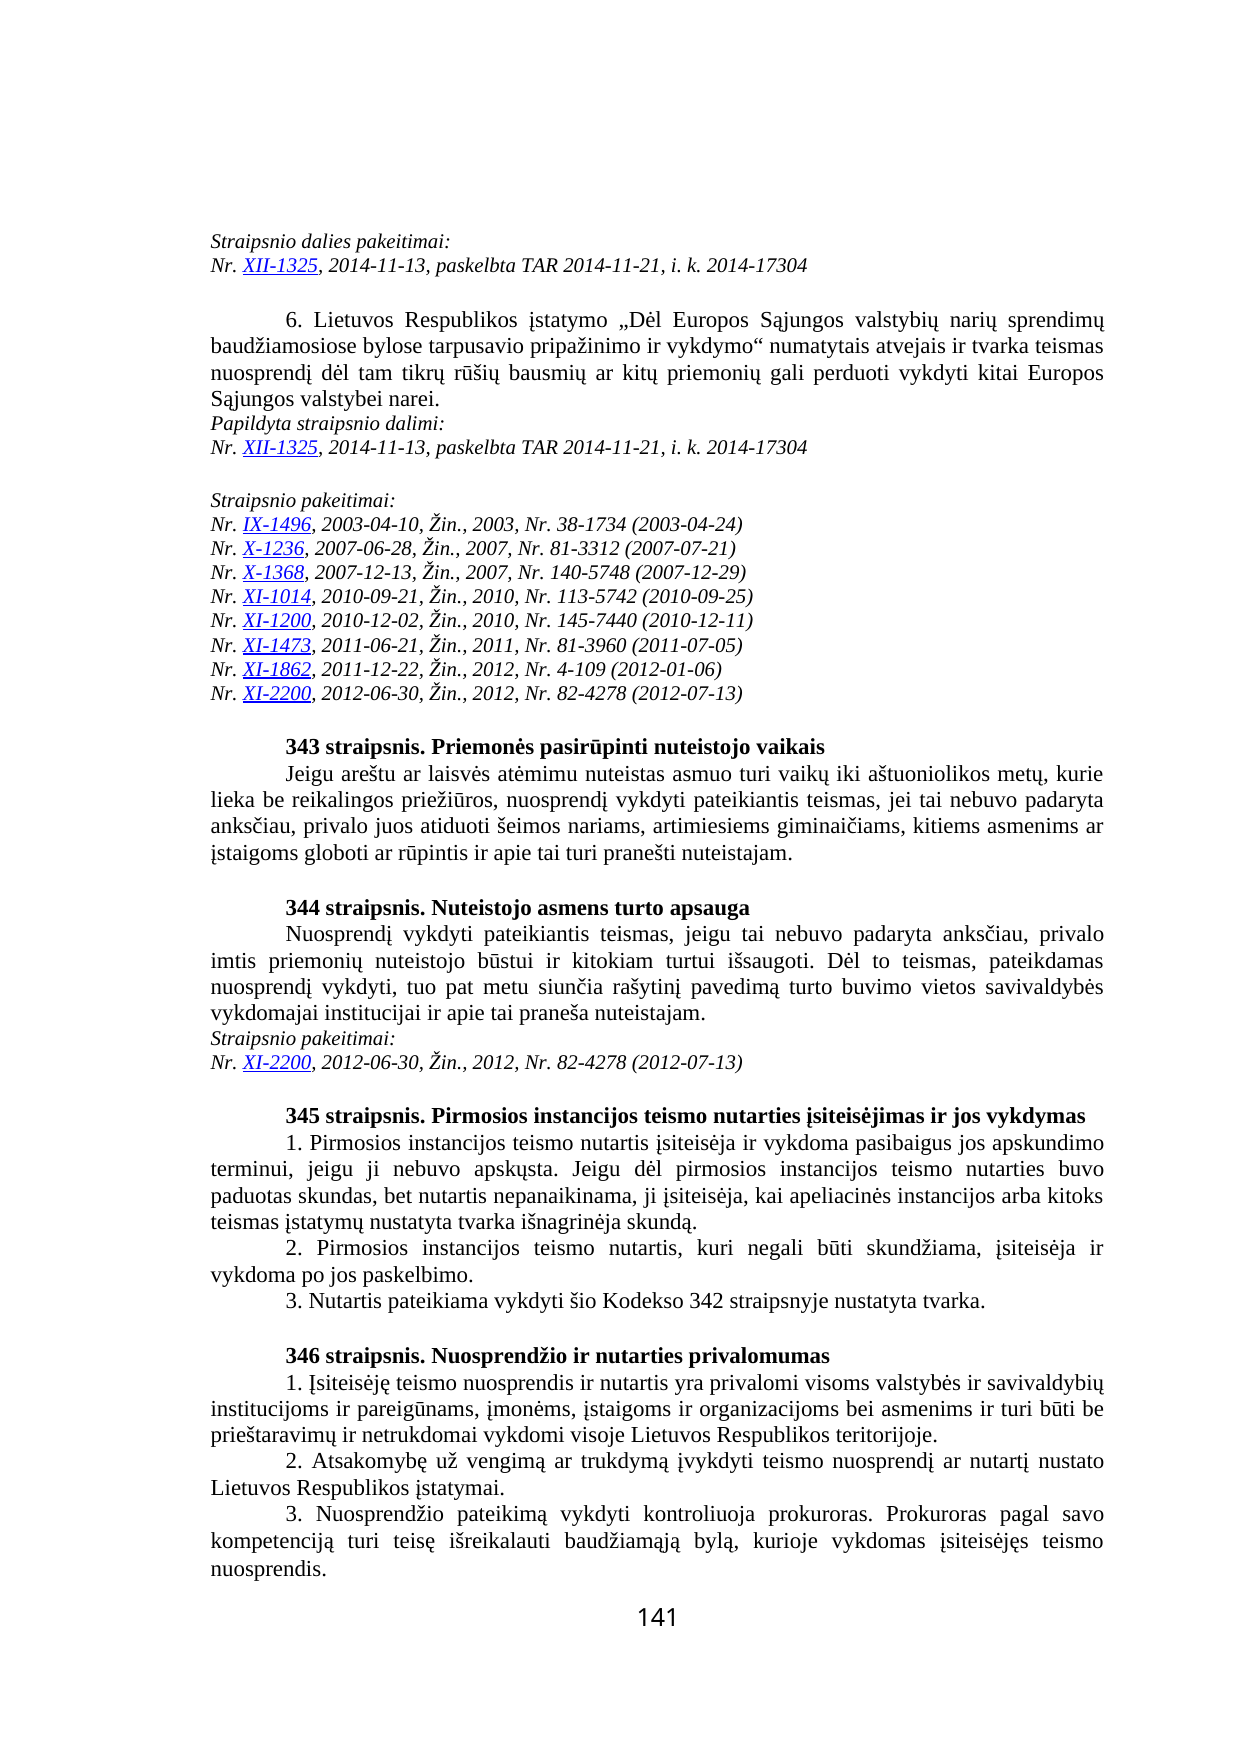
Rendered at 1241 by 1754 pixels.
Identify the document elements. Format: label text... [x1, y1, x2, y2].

text 344 straipsnis. Nuteistojo asmens turto apsauga [210, 894, 1105, 920]
text 2. Atsakomybę už vengimą ar trukdymą įvykdyti teismo nuosprendį ar nutartį nustato Lietuvos Respublikos įstatymai. [210, 1448, 1105, 1500]
text 1. Įsiteisėję teismo nuosprendis ir nutartis yra privalomi visoms valstybės ir savivaldybių institucijoms ir pareigūnams, įmonėms, įstaigoms ir organizacijoms bei asmenims ir turi būti be prieštaravimų ir netrukdomai vykdomi visoje Lietuvos Respublikos teritorijoje. [210, 1368, 1105, 1448]
text Nr. XI-1473, 2011-06-21, Žin., 2011, Nr. 81-3960 (2011-07-05) [210, 632, 1105, 657]
text Nr. XI-1862, 2011-12-22, Žin., 2012, Nr. 4-109 (2012-01-06) [210, 657, 1105, 681]
text Nr. XI-2200, 2012-06-30, Žin., 2012, Nr. 82-4278 (2012-07-13) [210, 1050, 1105, 1074]
text 1. Pirmosios instancijos teismo nutartis įsiteisėja ir vykdoma pasibaigus jos apskundimo terminui, jeigu ji nebuvo apskųsta. Jeigu dėl pirmosios instancijos teismo nutarties buvo paduotas skundas, bet nutartis nepanaikinama, ji įsiteisėja, kai apeliacinės instancijos arba kitoks teismas įstatymų nustatyta tvarka išnagrinėja skundą. [210, 1129, 1105, 1234]
text Nr. XI-1014, 2010-09-21, Žin., 2010, Nr. 113-5742 (2010-09-25) [210, 584, 1105, 608]
text Straipsnio pakeitimai: [210, 1026, 1105, 1050]
text Nr. X-1236, 2007-06-28, Žin., 2007, Nr. 81-3312 (2007-07-21) [210, 536, 1105, 560]
text 343 straipsnis. Priemonės pasirūpinti nuteistojo vaikais [210, 733, 1105, 760]
text Straipsnio pakeitimai: [210, 488, 1105, 512]
text 3. Nutartis pateikiama vykdyti šio Kodekso 342 straipsnyje nustatyta tvarka. [210, 1287, 1105, 1313]
text 346 straipsnis. Nuosprendžio ir nutarties privalomumas [210, 1342, 1105, 1368]
text Nr. IX-1496, 2003-04-10, Žin., 2003, Nr. 38-1734 (2003-04-24) [210, 512, 1105, 536]
text 3. Nuosprendžio pateikimą vykdyti kontroliuoja prokuroras. Prokuroras pagal savo kompetenciją turi teisę išreikalauti baudžiamąją bylą, kurioje vykdomas įsiteisėjęs teismo nuosprendis. [210, 1500, 1105, 1582]
text Straipsnio dalies pakeitimai: [210, 229, 1105, 253]
text Nuosprendį vykdyti pateikiantis teismas, jeigu tai nebuvo padaryta anksčiau, privalo imtis priemonių nuteistojo būstui ir kitokiam turtui išsaugoti. Dėl to teismas, pateikdamas nuosprendį vykdyti, tuo pat metu siunčia rašytinį pavedimą turto buvimo vietos savivaldybės vykdomajai institucijai ir apie tai praneša nuteistajam. [210, 920, 1105, 1026]
text Nr. XII-1325, 2014-11-13, paskelbta TAR 2014-11-21, i. k. 2014-17304 [210, 253, 1105, 277]
text 6. Lietuvos Respublikos įstatymo „Dėl Europos Sąjungos valstybių narių sprendimų baudžiamosiose bylose tarpusavio pripažinimo ir vykdymo“ numatytais atvejais ir tvarka teismas nuosprendį dėl tam tikrų rūšių bausmių ar kitų priemonių gali perduoti vykdyti kitai Europos Sąjungos valstybei narei. [210, 306, 1105, 411]
text Nr. XI-2200, 2012-06-30, Žin., 2012, Nr. 82-4278 (2012-07-13) [210, 681, 1105, 705]
text 2. Pirmosios instancijos teismo nutartis, kuri negali būti skundžiama, įsiteisėja ir vykdoma po jos paskelbimo. [210, 1234, 1105, 1287]
text 345 straipsnis. Pirmosios instancijos teismo nutarties įsiteisėjimas ir jos vykdymas [285, 1103, 1105, 1129]
text Nr. X-1368, 2007-12-13, Žin., 2007, Nr. 140-5748 (2007-12-29) [210, 560, 1105, 584]
text Jeigu areštu ar laisvės atėmimu nuteistas asmuo turi vaikų iki aštuoniolikos metų, kurie lieka be reikalingos priežiūros, nuosprendį vykdyti pateikiantis teismas, jei tai nebuvo padaryta anksčiau, privalo juos atiduoti šeimos nariams, artimiesiems giminaičiams, kitiems asmenims ar įstaigoms globoti ar rūpintis ir apie tai turi pranešti nuteistajam. [210, 760, 1105, 865]
text Papildyta straipsnio dalimi: [210, 411, 1105, 435]
text Nr. XII-1325, 2014-11-13, paskelbta TAR 2014-11-21, i. k. 2014-17304 [210, 435, 1105, 459]
text Nr. XI-1200, 2010-12-02, Žin., 2010, Nr. 145-7440 (2010-12-11) [210, 608, 1105, 632]
